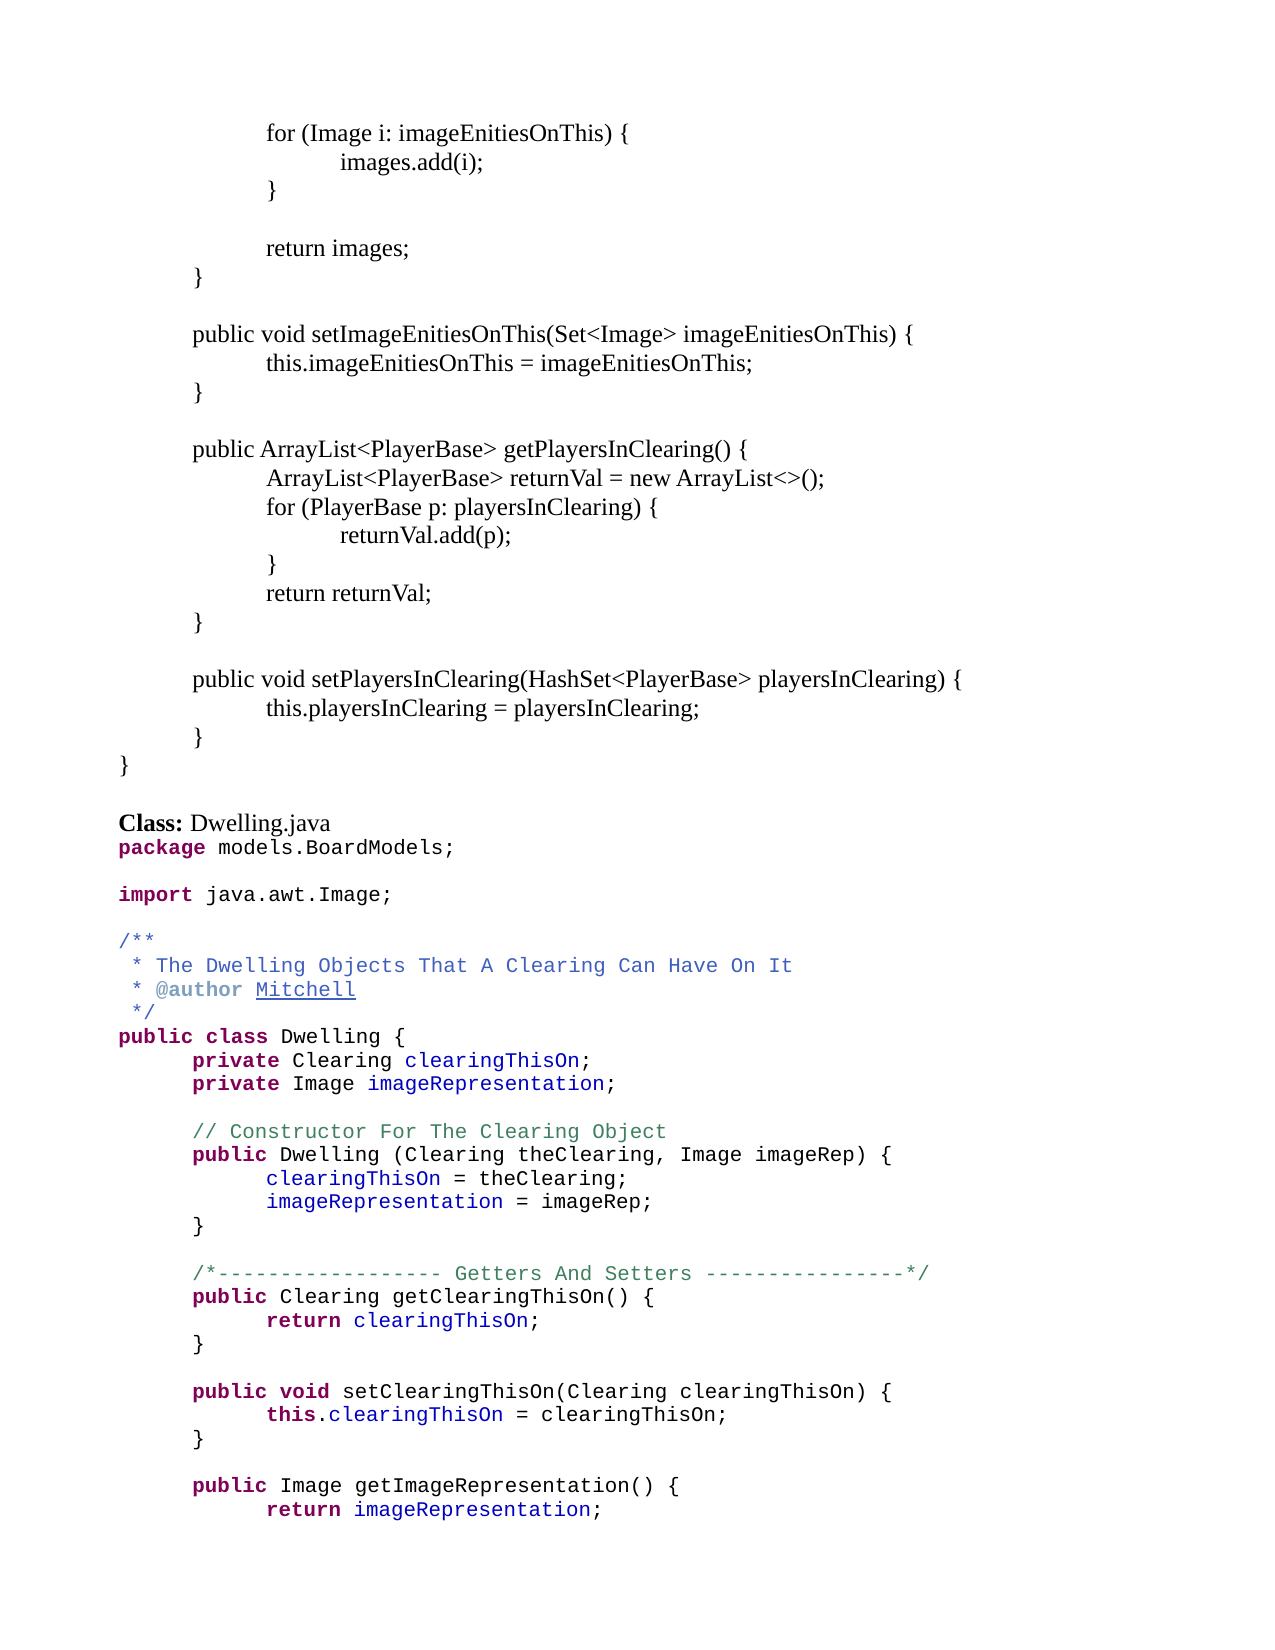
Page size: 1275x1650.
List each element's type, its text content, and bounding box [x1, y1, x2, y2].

text */ [118, 1002, 1157, 1026]
text } [118, 607, 1157, 636]
text /*------------------ Getters And Setters ----------------*/ [118, 1262, 1157, 1286]
text this.imageEnitiesOnThis = imageEnitiesOnThis; [118, 348, 1157, 377]
text public Dwelling (Clearing theClearing, Image imageRep) { [118, 1144, 1157, 1168]
text public void setClearingThisOn(Clearing clearingThisOn) { [118, 1381, 1157, 1404]
text return images; [118, 233, 1157, 262]
text } [118, 262, 1157, 291]
text } [118, 549, 1157, 578]
text // Constructor For The Clearing Object [118, 1121, 1157, 1144]
text for (Image i: imageEnitiesOnThis) { [118, 118, 1157, 147]
text for (PlayerBase p: playersInClearing) { [118, 492, 1157, 521]
text imageRepresentation = imageRep; [118, 1192, 1157, 1215]
text public Clearing getClearingThisOn() { [118, 1286, 1157, 1310]
text images.add(i); [118, 147, 1157, 176]
text } [118, 751, 1157, 779]
text * @author Mitchell [118, 979, 1157, 1002]
text private Clearing clearingThisOn; [118, 1050, 1157, 1073]
text } [118, 377, 1157, 406]
text Class: Dwelling.java [118, 808, 1157, 837]
text this.playersInClearing = playersInClearing; [118, 693, 1157, 722]
text public void setPlayersInClearing(HashSet<PlayerBase> playersInClearing) { [118, 664, 1157, 693]
text return imageRepresentation; [118, 1499, 1157, 1523]
text return returnVal; [118, 578, 1157, 607]
text public Image getImageRepresentation() { [118, 1475, 1157, 1499]
text returnVal.add(p); [118, 521, 1157, 549]
text public class Dwelling { [118, 1026, 1157, 1050]
text /** [118, 931, 1157, 955]
text import java.awt.Image; [118, 884, 1157, 908]
text this.clearingThisOn = clearingThisOn; [118, 1404, 1157, 1428]
text } [118, 1333, 1157, 1357]
text } [118, 1428, 1157, 1452]
text private Image imageRepresentation; [118, 1073, 1157, 1097]
text } [118, 1215, 1157, 1239]
text ArrayList<PlayerBase> returnVal = new ArrayList<>(); [118, 463, 1157, 492]
text * The Dwelling Objects That A Clearing Can Have On It [118, 955, 1157, 979]
text public void setImageEnitiesOnThis(Set<Image> imageEnitiesOnThis) { [118, 319, 1157, 348]
text } [118, 722, 1157, 751]
text public ArrayList<PlayerBase> getPlayersInClearing() { [118, 434, 1157, 463]
text clearingThisOn = theClearing; [118, 1168, 1157, 1192]
text return clearingThisOn; [118, 1310, 1157, 1333]
text } [118, 176, 1157, 204]
text package models.BoardModels; [118, 837, 1157, 861]
